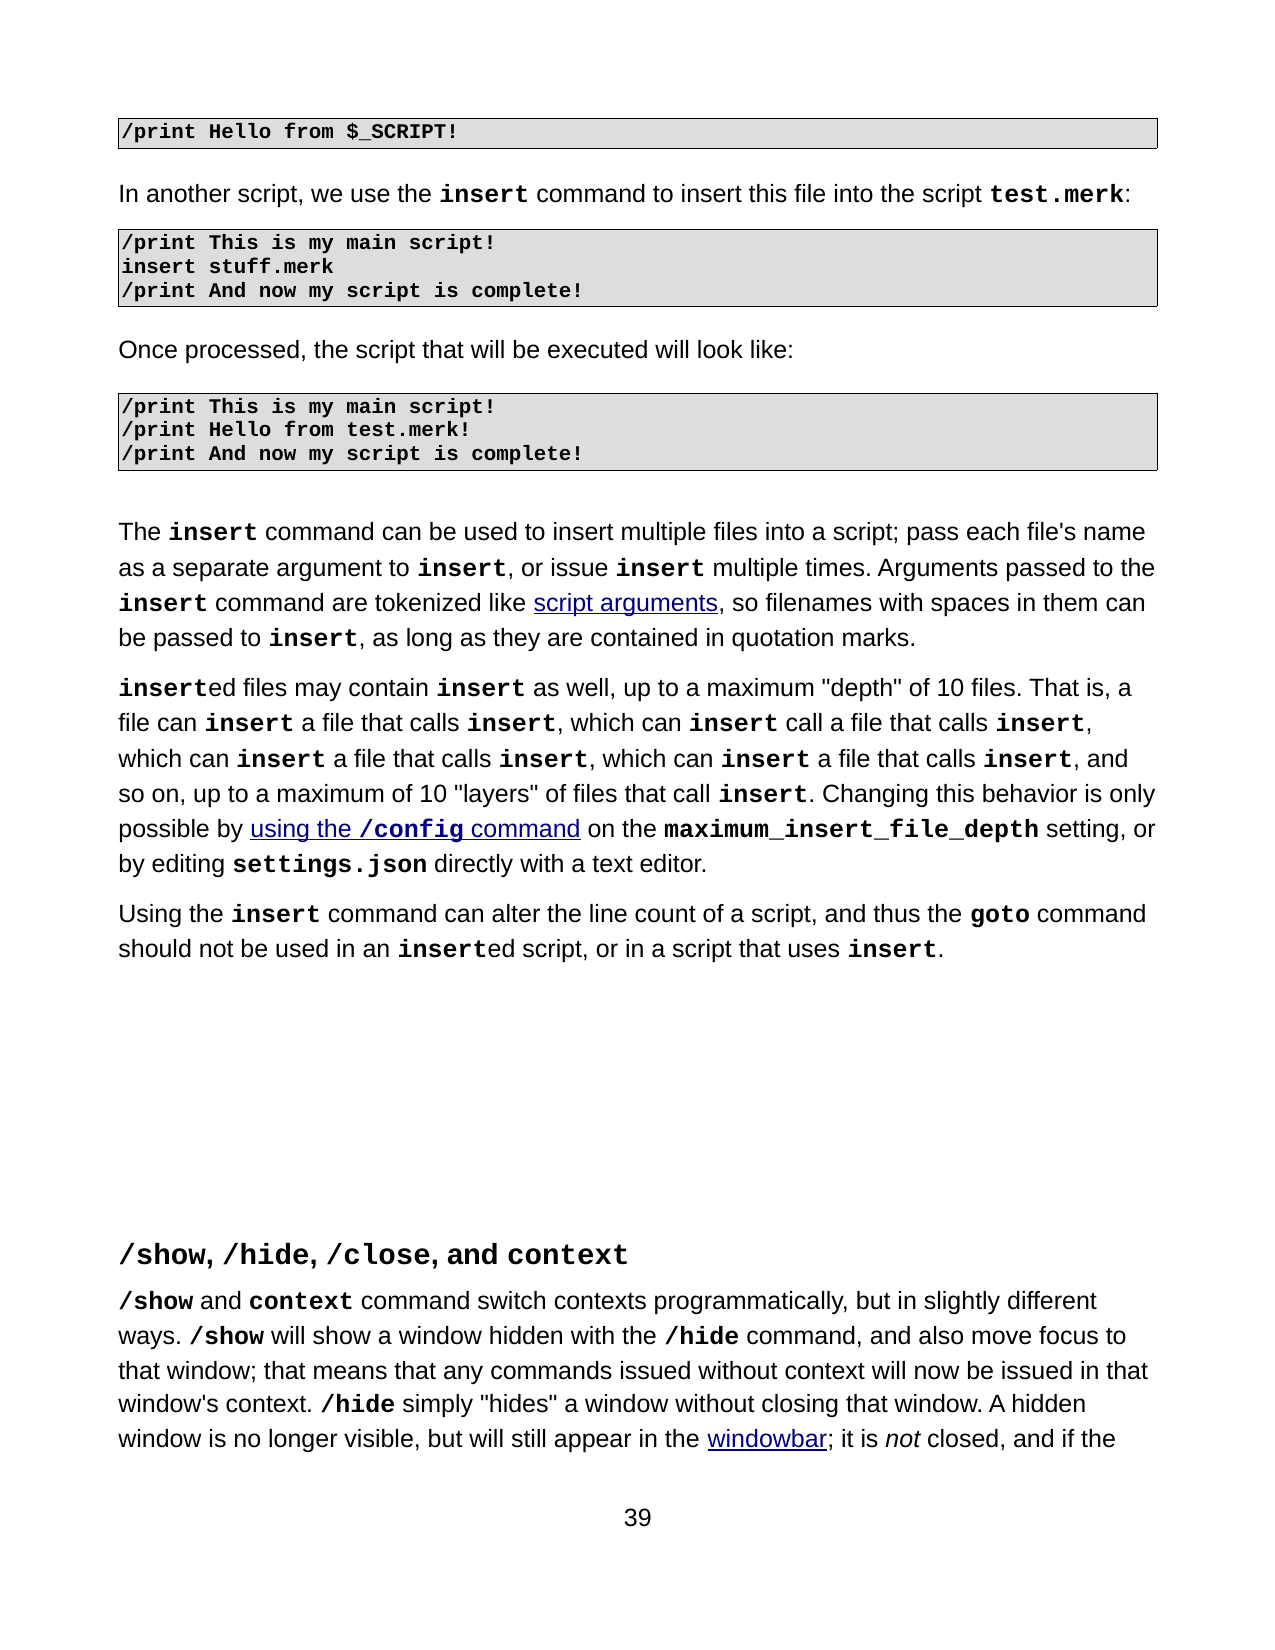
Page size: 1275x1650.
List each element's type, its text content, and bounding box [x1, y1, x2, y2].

subtitle /show, /hide, /close, and context [118, 1237, 1157, 1273]
text inserted files may contain insert as well, up to a maximum "depth" of 10 files. That is, a file can insert a file that calls insert, which can insert call a file that calls insert, which can insert a file that calls insert, which can insert a file that calls insert, and so on, up to a maximum of 10 "layers" of files that call insert. Changing this behavior is only possible by using the /config command on the maximum_insert_file_depth setting, or by editing settings.json directly with a text editor. [118, 673, 1157, 880]
text Using the insert command can alter the line count of a script, and thus the goto command should not be used in an inserted script, or in a script that uses insert. [118, 899, 1157, 965]
table_header /print This is my main script! insert stuff.merk /print And now my script is complete! [119, 230, 1157, 306]
text In another script, we use the insert command to insert this file into the script test.merk: [118, 179, 1157, 210]
table_header /print This is my main script! /print Hello from test.merk! /print And now my script is complete! [119, 394, 1157, 470]
text The insert command can be used to insert multiple files into a script; pass each file's name as a separate argument to insert, or issue insert multiple times. Arguments passed to the insert command are tokenized like script arguments, so filenames with spaces in them can be passed to insert, as long as they are contained in quotation marks. [118, 517, 1157, 654]
text Once processed, the script that will be executed will look like: [118, 335, 1157, 364]
table_header /print Hello from $_SCRIPT! [119, 119, 1157, 148]
text /show and context command switch contexts programmatically, but in slightly different ways. /show will show a window hidden with the /hide command, and also move focus to that window; that means that any commands issued without context will now be issued in that window's context. /hide simply "hides" a window without closing that window. A hidden window is no longer visible, but will still appear in the windowbar; it is not closed, and if the [118, 1286, 1157, 1453]
